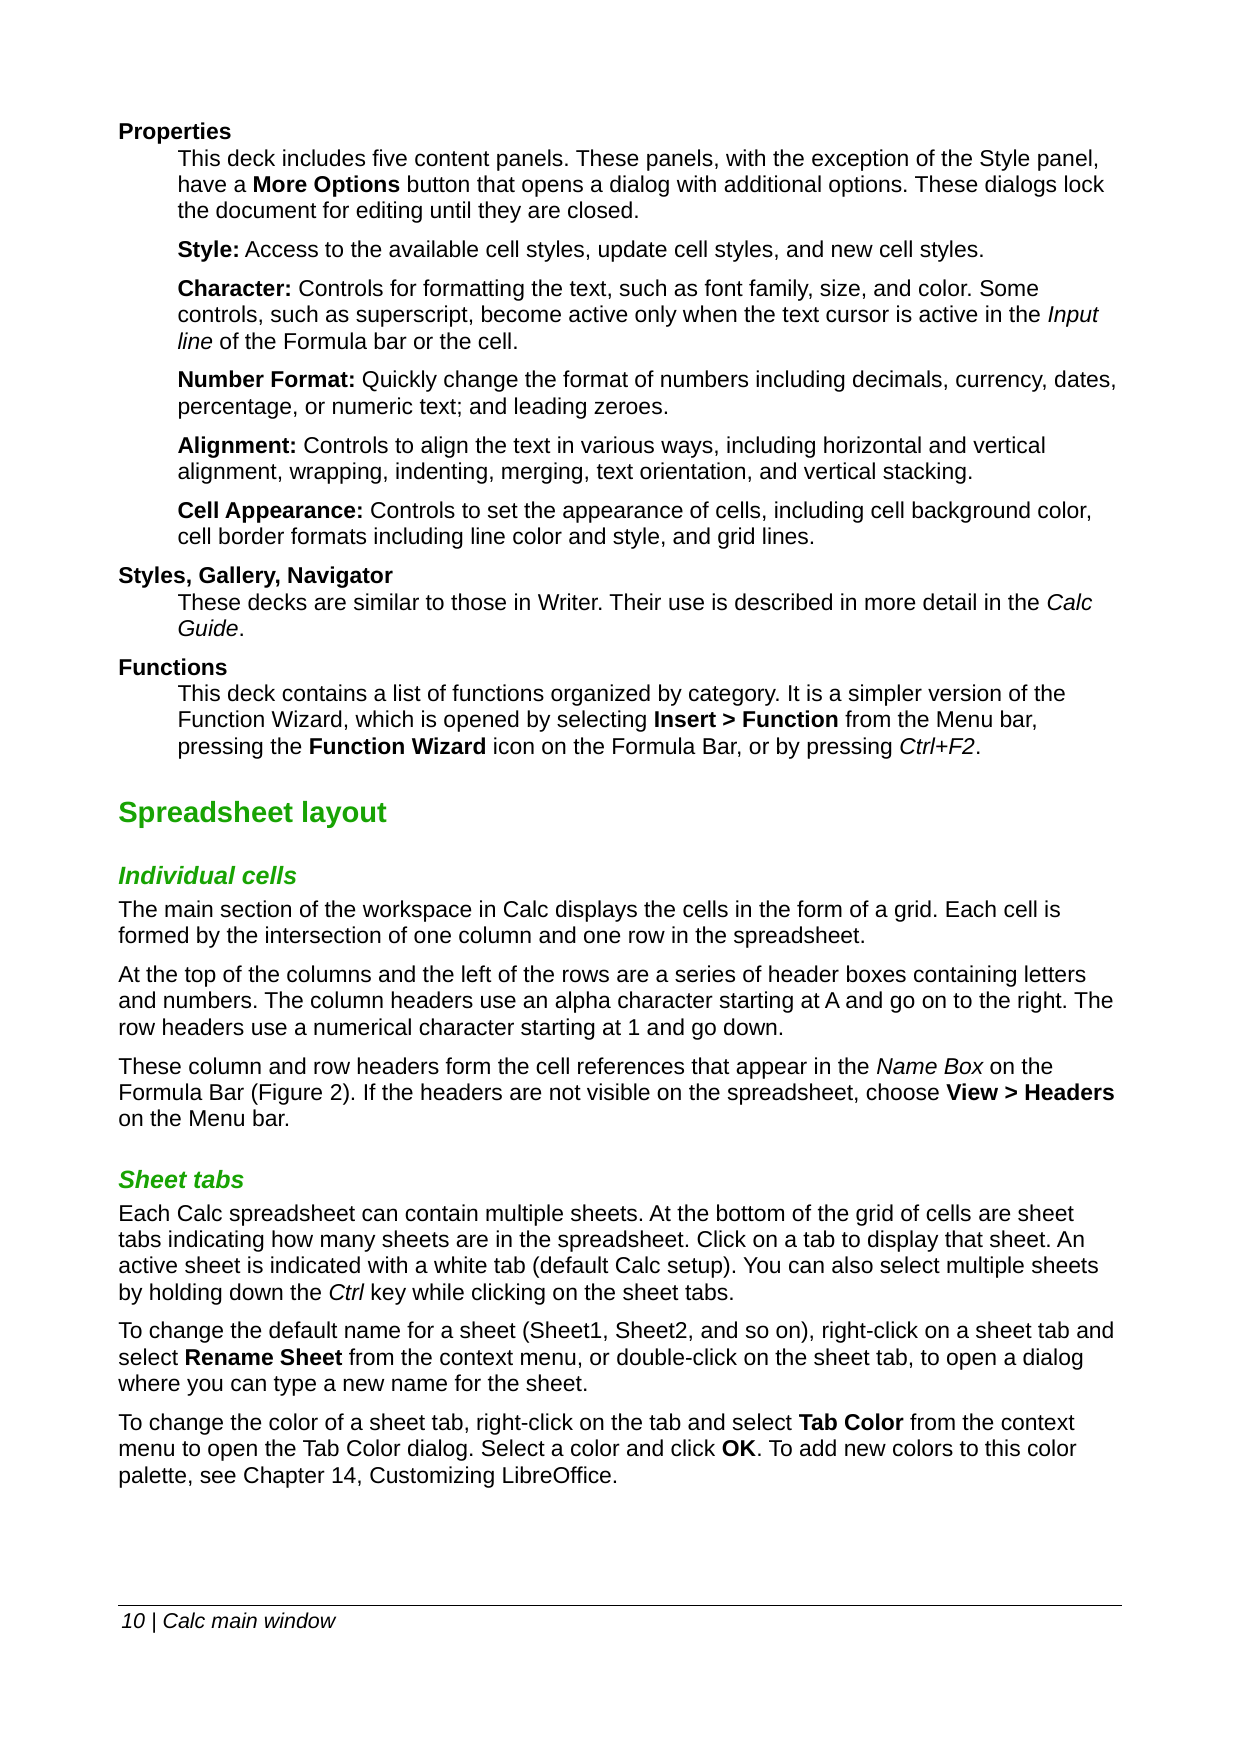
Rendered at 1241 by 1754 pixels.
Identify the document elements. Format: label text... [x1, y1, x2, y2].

subtitle Spreadsheet layout [118, 795, 1122, 829]
subtitle Individual cells [118, 861, 1122, 890]
text These decks are similar to those in Writer. Their use is described in more detail in the Calc Guide. [177, 588, 1122, 641]
text Character: Controls for formatting the text, such as font family, size, and color. Some controls, such as superscript, become active only when the text cursor is active in the Input line of the Formula bar or the cell. [177, 275, 1122, 354]
text At the top of the columns and the left of the rows are a series of header boxes containing letters and numbers. The column headers use an alpha character starting at A and go on to the right. The row headers use a numerical character starting at 1 and go down. [118, 961, 1122, 1040]
text Style: Access to the available cell styles, update cell styles, and new cell styles. [177, 236, 1122, 262]
text Styles, Gallery, Navigator [118, 562, 1122, 588]
text This deck includes five content panels. These panels, with the exception of the Style panel, have a More Options button that opens a dialog with additional options. These dialogs lock the document for editing until they are closed. [177, 144, 1122, 223]
text This deck contains a list of functions organized by category. It is a simpler version of the Function Wizard, which is opened by selecting Insert > Function from the Menu bar, pressing the Function Wizard icon on the Formula Bar, or by pressing Ctrl+F2. [177, 680, 1122, 759]
text Alignment: Controls to align the text in various ways, including horizontal and vertical alignment, wrapping, indenting, merging, text orientation, and vertical stacking. [177, 432, 1122, 484]
text To change the default name for a sheet (Sheet1, Sheet2, and so on), right-click on a sheet tab and select Rename Sheet from the context menu, or double-click on the sheet tab, to open a dialog where you can type a new name for the sheet. [118, 1317, 1122, 1396]
text Each Calc spreadsheet can contain multiple sheets. At the bottom of the grid of cells are sheet tabs indicating how many sheets are in the spreadsheet. Click on a tab to display that sheet. An active sheet is indicated with a white tab (default Calc setup). You can also select multiple sheets by holding down the Ctrl key while clicking on the sheet tabs. [118, 1199, 1122, 1305]
text Properties [118, 118, 1122, 144]
text Number Format: Quickly change the format of numbers including decimals, currency, dates, percentage, or numeric text; and leading zeroes. [177, 366, 1122, 419]
text These column and row headers form the cell references that appear in the Name Box on the Formula Bar (Figure 2). If the headers are not visible on the spreadsheet, choose View > Headers on the Menu bar. [118, 1053, 1122, 1132]
text To change the color of a sheet tab, right-click on the tab and select Tab Color from the context menu to open the Tab Color dialog. Select a color and click OK. To add new colors to this color palette, see Chapter 14, Customizing LibreOffice. [118, 1409, 1122, 1488]
subtitle Sheet tabs [118, 1165, 1122, 1193]
text Functions [118, 654, 1122, 680]
text The main section of the workspace in Calc displays the cells in the form of a grid. Each cell is formed by the intersection of one column and one row in the spreadsheet. [118, 896, 1122, 948]
text Cell Appearance: Controls to set the appearance of cells, including cell background color, cell border formats including line color and style, and grid lines. [177, 497, 1122, 549]
